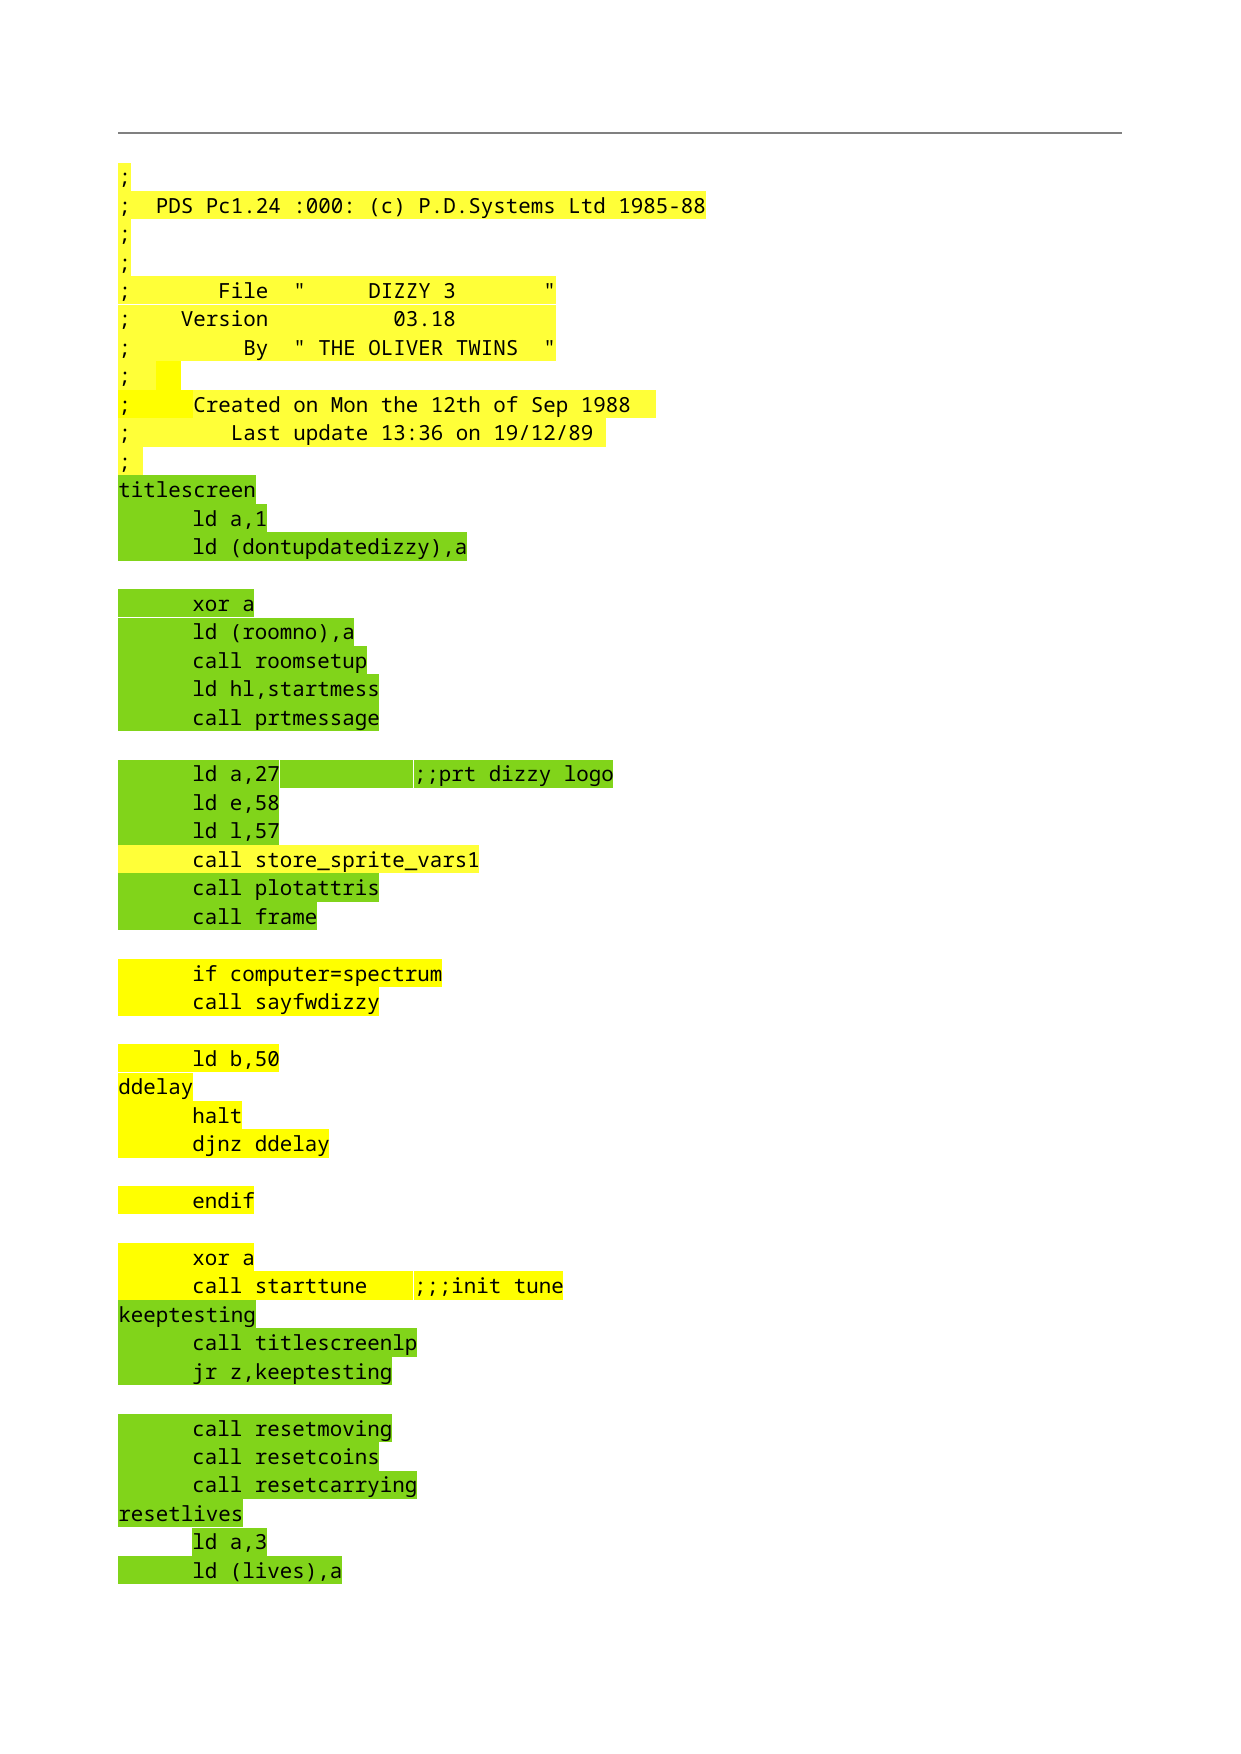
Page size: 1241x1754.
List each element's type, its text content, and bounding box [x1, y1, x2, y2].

text endif [118, 1186, 1122, 1214]
text jr z,keeptesting [118, 1357, 1122, 1385]
text ld l,57 [118, 816, 1122, 845]
text call frame [118, 902, 1122, 930]
text call plotattris [118, 873, 1122, 902]
text ; [118, 219, 1122, 248]
text call resetcarrying [118, 1471, 1122, 1499]
text xor a [118, 589, 1122, 617]
text call starttune ;;;init tune [118, 1271, 1122, 1300]
text ld b,50 [118, 1044, 1122, 1072]
text call resetcoins [118, 1442, 1122, 1471]
text ; [118, 361, 1122, 390]
text call resetmoving [118, 1414, 1122, 1442]
text resetlives [118, 1499, 1122, 1527]
text ; [118, 447, 1122, 475]
text ld (dontupdatedizzy),a [118, 532, 1122, 561]
text ; Version 03.18 [118, 304, 1122, 333]
text ld a,3 [118, 1527, 1122, 1556]
text halt [118, 1101, 1122, 1129]
text ddelay [118, 1072, 1122, 1101]
text call roomsetup [118, 646, 1122, 674]
text if computer=spectrum [118, 959, 1122, 987]
text djnz ddelay [118, 1129, 1122, 1158]
text titlescreen [118, 475, 1122, 504]
text ; PDS Pc1.24 :000: (c) P.D.Systems Ltd 1985-88 [118, 191, 1122, 219]
text ld (lives),a [118, 1556, 1122, 1584]
text call prtmessage [118, 703, 1122, 731]
text ; [118, 248, 1122, 276]
text ld a,1 [118, 504, 1122, 532]
text ld a,27 ;;prt dizzy logo [118, 759, 1122, 788]
text call titlescreenlp [118, 1328, 1122, 1357]
text call sayfwdizzy [118, 987, 1122, 1016]
text ; File " DIZZY 3 " [118, 276, 1122, 304]
text ld hl,startmess [118, 674, 1122, 703]
text ; Last update 13:36 on 19/12/89 [118, 418, 1122, 447]
text ld (roomno),a [118, 617, 1122, 646]
text xor a [118, 1243, 1122, 1271]
text keeptesting [118, 1300, 1122, 1328]
text ; Created on Mon the 12th of Sep 1988 [118, 390, 1122, 418]
text call store_sprite_vars1 [118, 845, 1122, 873]
text ; By " THE OLIVER TWINS " [118, 333, 1122, 361]
text ; [118, 162, 1122, 191]
text ld e,58 [118, 788, 1122, 816]
